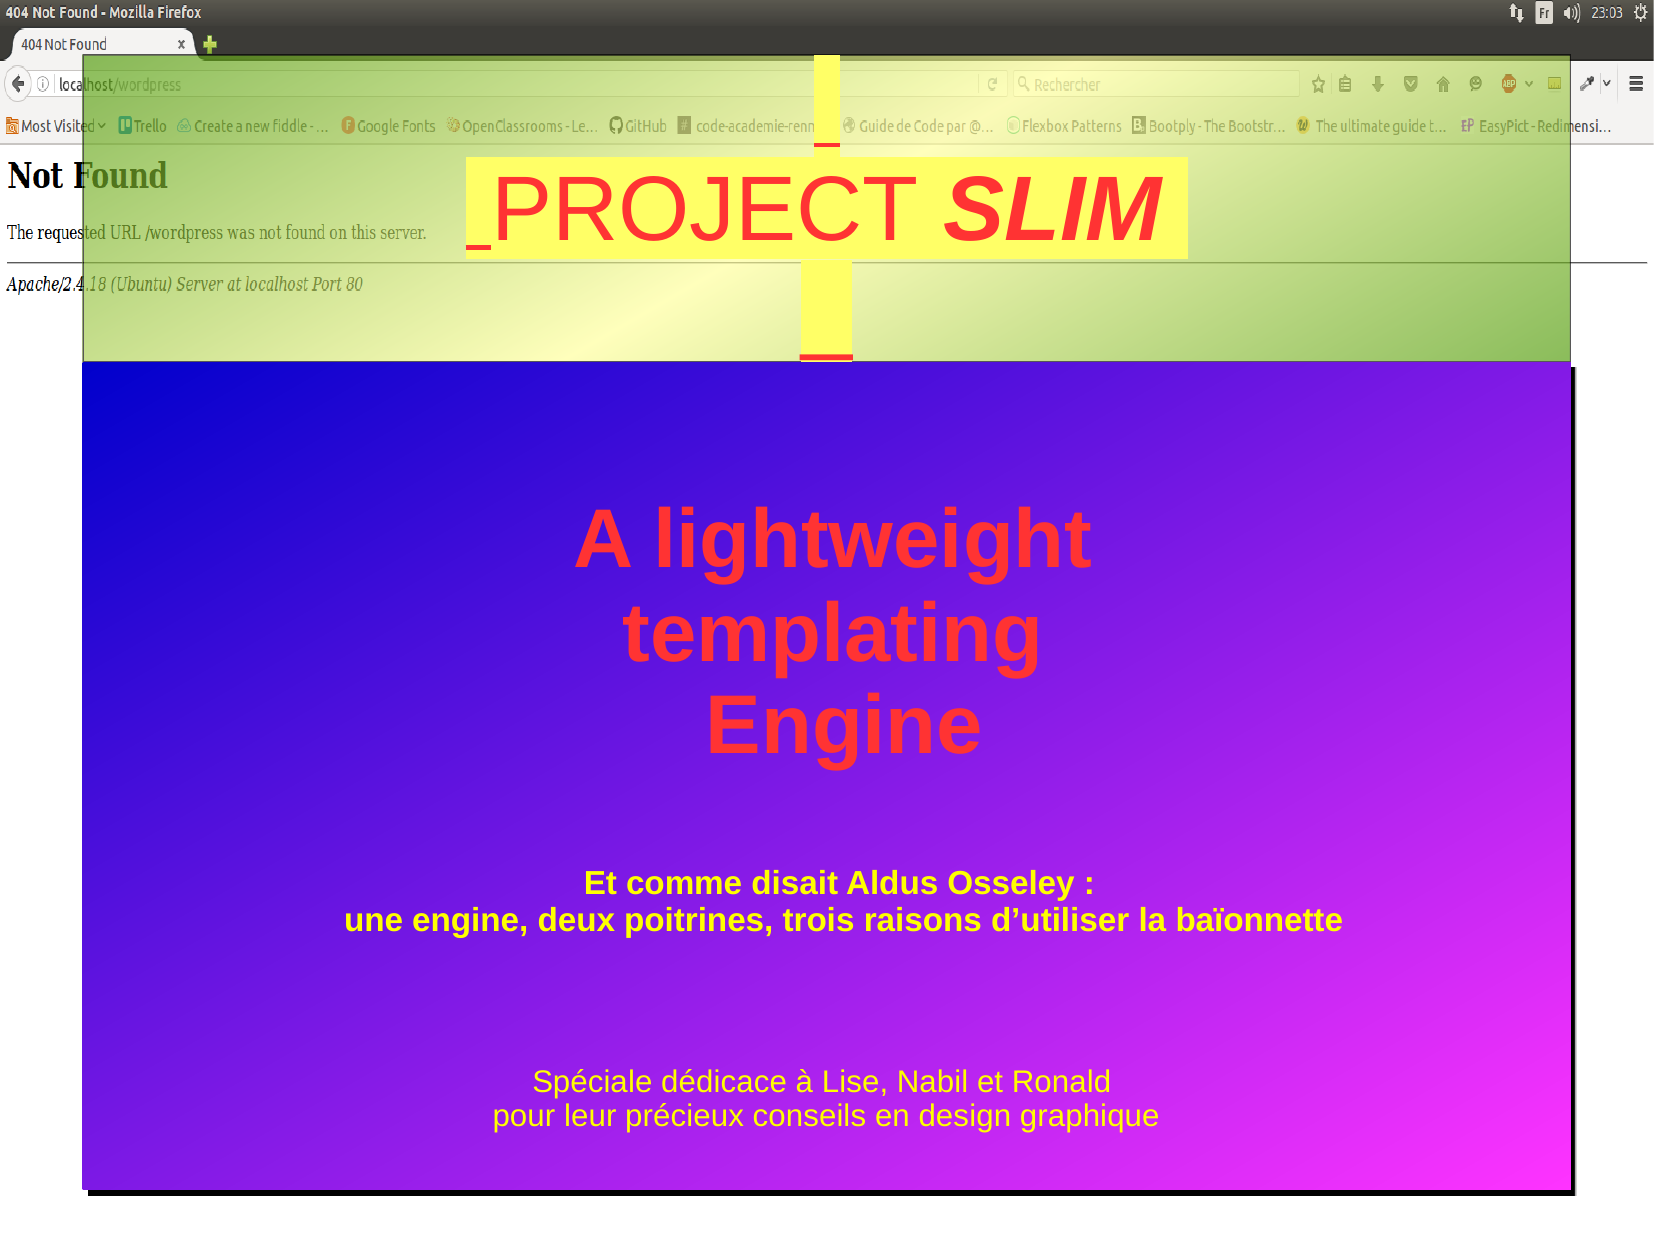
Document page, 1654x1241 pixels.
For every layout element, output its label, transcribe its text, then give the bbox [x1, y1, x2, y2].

title PROJECT SLIM _ [82, 54, 1571, 362]
subtitle A lightweight templating Engine Et comme disait Aldus Osseley : une engine, deux poitrines, trois raisons d’utiliser la baïonnette Spéciale dédicace à Lise, Nabil et Ronald pour leur précieux conseils en design graphique [82, 362, 1571, 1190]
picture [0, 0, 1654, 1241]
